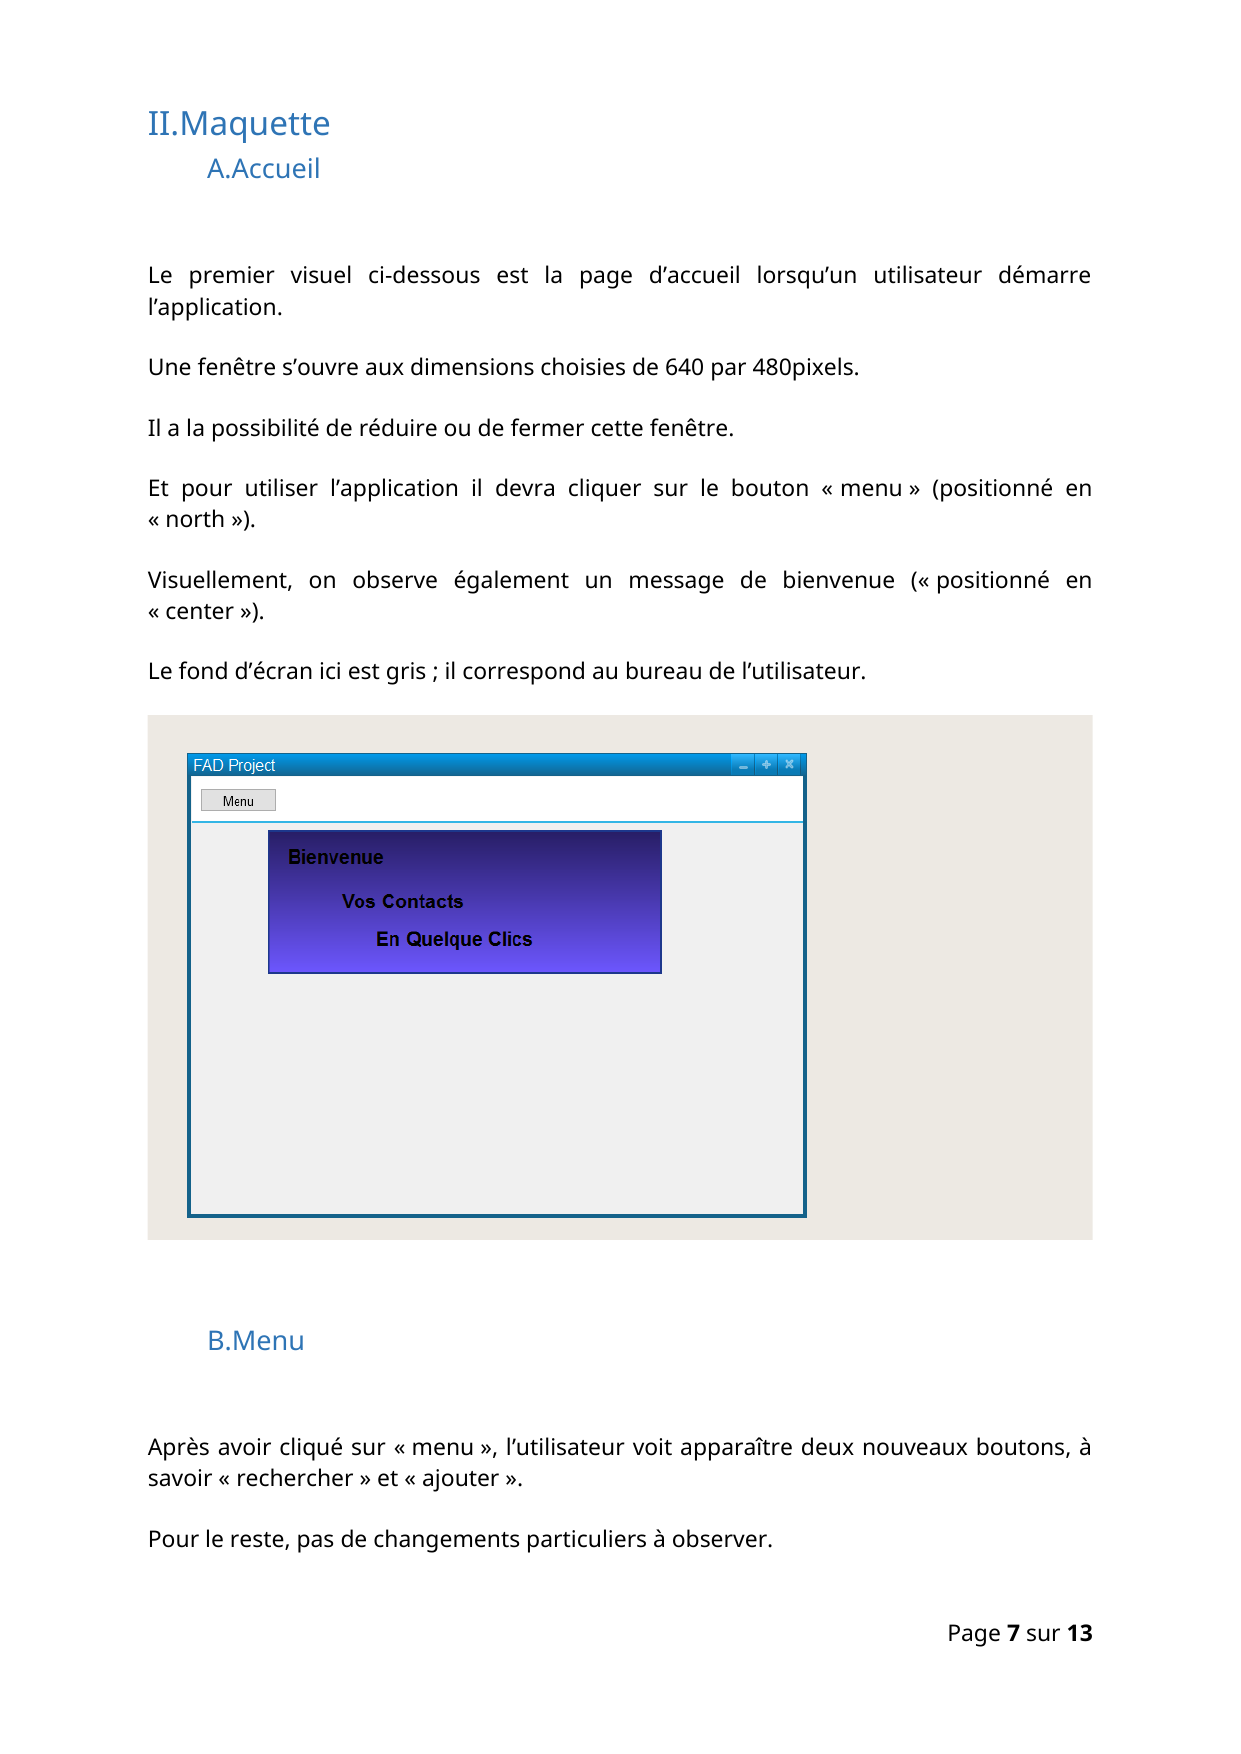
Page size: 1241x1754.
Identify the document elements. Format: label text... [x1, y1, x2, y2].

subtitle Accueil [148, 149, 1093, 186]
text Visuellement, on observe également un message de bienvenue (« positionné en « center »). [148, 563, 1093, 626]
subtitle Menu [148, 1321, 1093, 1358]
subtitle Maquette [148, 100, 1093, 145]
text Une fenêtre s’ouvre aux dimensions choisies de 640 par 480pixels. [148, 351, 1093, 382]
text Il a la possibilité de réduire ou de fermer cette fenêtre. [148, 411, 1093, 443]
text Pour le reste, pas de changements particuliers à observer. [148, 1523, 1093, 1554]
text Et pour utiliser l’application il devra cliquer sur le bouton « menu » (positionné en « north »). [148, 472, 1093, 534]
text Après avoir cliqué sur « menu », l’utilisateur voit apparaître deux nouveaux boutons, à savoir « rechercher » et « ajouter ». [148, 1431, 1093, 1493]
text Le premier visuel ci-dessous est la page d’accueil lorsqu’un utilisateur démarre l’application. [148, 259, 1093, 322]
text Le fond d’écran ici est gris ; il correspond au bureau de l’utilisateur. [148, 655, 1093, 686]
